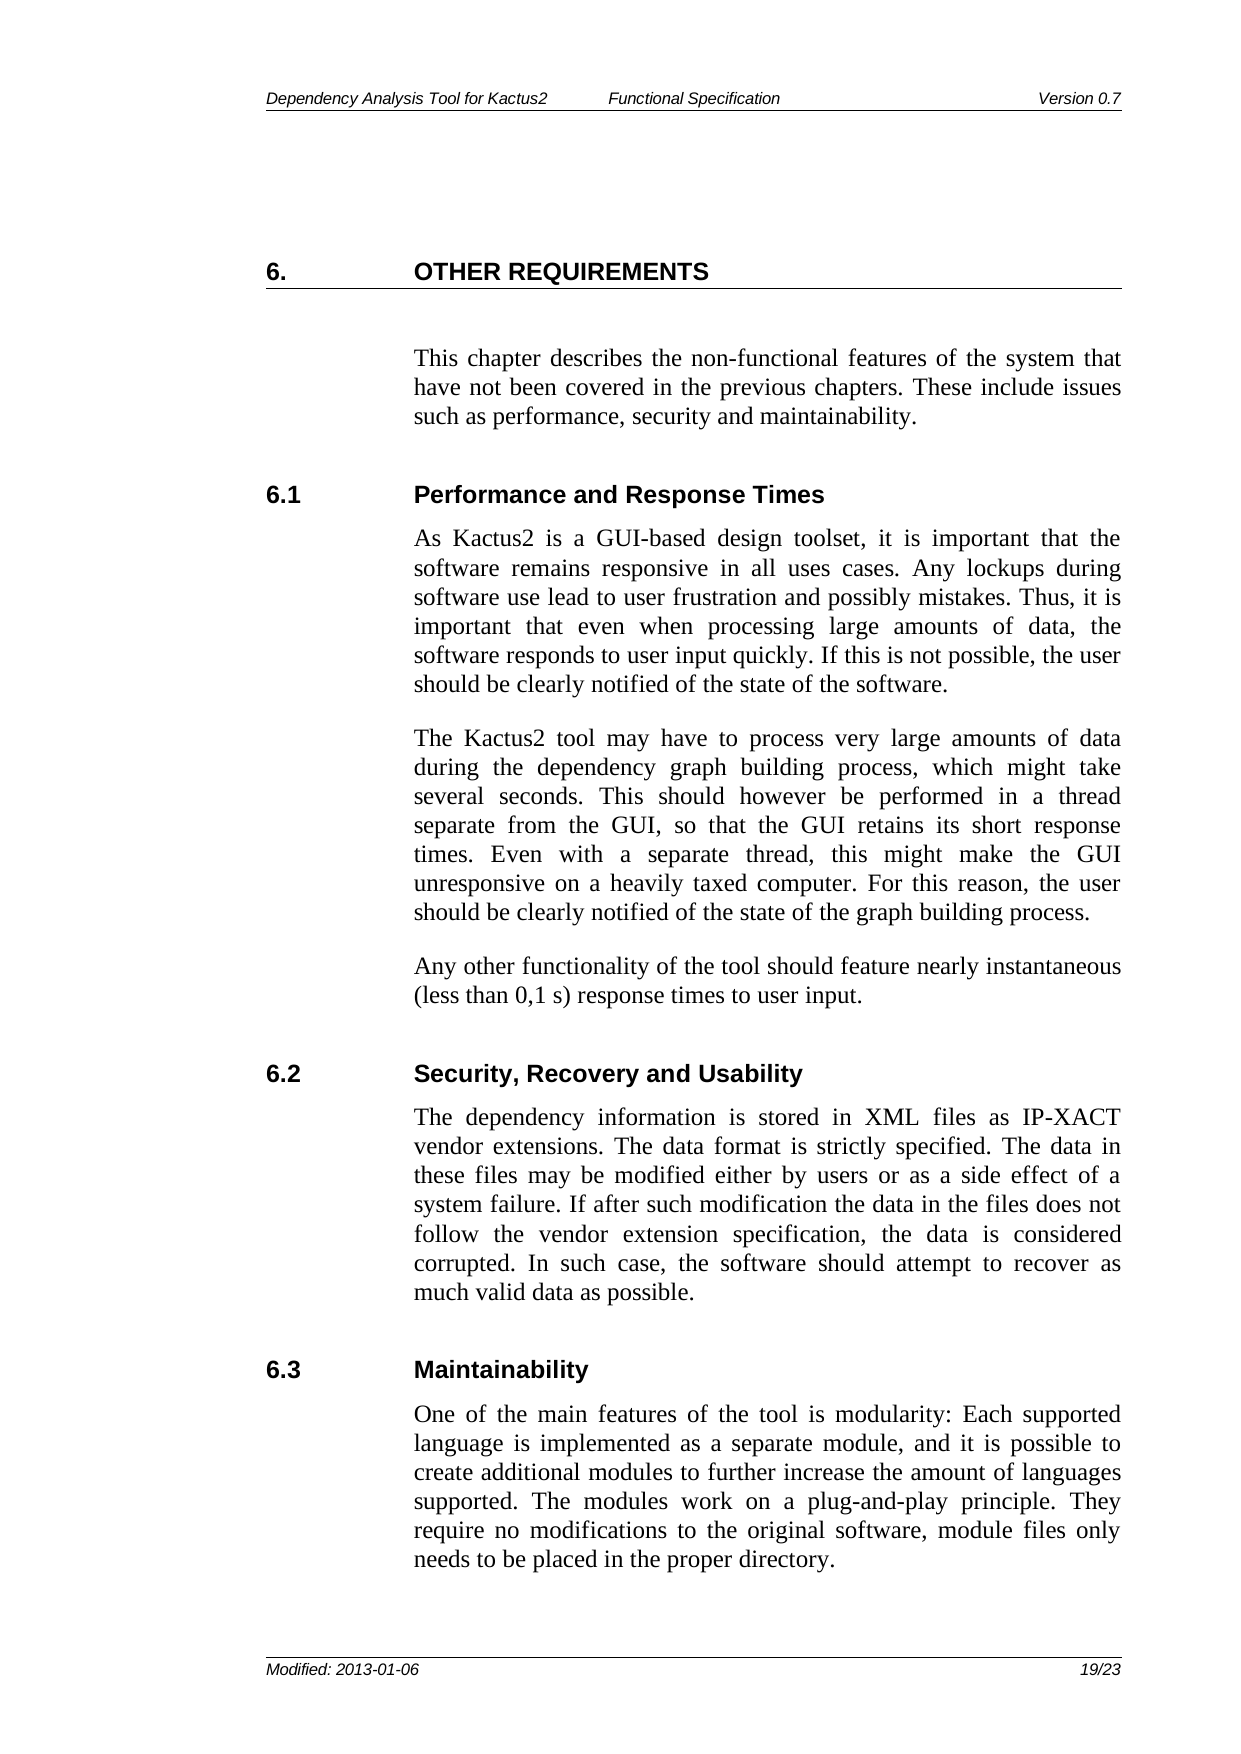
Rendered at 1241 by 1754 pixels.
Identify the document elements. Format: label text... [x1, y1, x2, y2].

subtitle Performance and Response Times [266, 480, 1122, 509]
text As Kactus2 is a GUI-based design toolset, it is important that the software remains responsive in all uses cases. Any lockups during software use lead to user frustration and possibly mistakes. Thus, it is important that even when processing large amounts of data, the software responds to user input quickly. If this is not possible, the user should be clearly notified of the state of the software. [413, 523, 1122, 698]
subtitle Other Requirements [266, 257, 1122, 288]
text Any other functionality of the tool should feature nearly instantaneous (less than 0,1 s) response times to user input. [413, 951, 1122, 1009]
subtitle Security, Recovery and Usability [266, 1059, 1122, 1088]
text The Kactus2 tool may have to process very large amounts of data during the dependency graph building process, which might take several seconds. This should however be performed in a thread separate from the GUI, so that the GUI retains its short response times. Even with a separate thread, this might make the GUI unresponsive on a heavily taxed computer. For this reason, the user should be clearly notified of the state of the graph building process. [413, 722, 1122, 926]
text One of the main features of the tool is modularity: Each supported language is implemented as a separate module, and it is possible to create additional modules to further increase the amount of languages supported. The modules work on a plug-and-play principle. They require no modifications to the original software, module files only needs to be placed in the proper directory. [413, 1399, 1122, 1573]
text The dependency information is stored in XML files as IP-XACT vendor extensions. The data format is strictly specified. The data in these files may be modified either by users or as a side effect of a system failure. If after such modification the data in the files does not follow the vendor extension specification, the data is considered corrupted. In such case, the software should attempt to recover as much valid data as possible. [413, 1102, 1122, 1306]
text This chapter describes the non-functional features of the system that have not been covered in the previous chapters. These include issues such as performance, security and maintainability. [413, 343, 1122, 430]
subtitle Maintainability [266, 1355, 1122, 1384]
